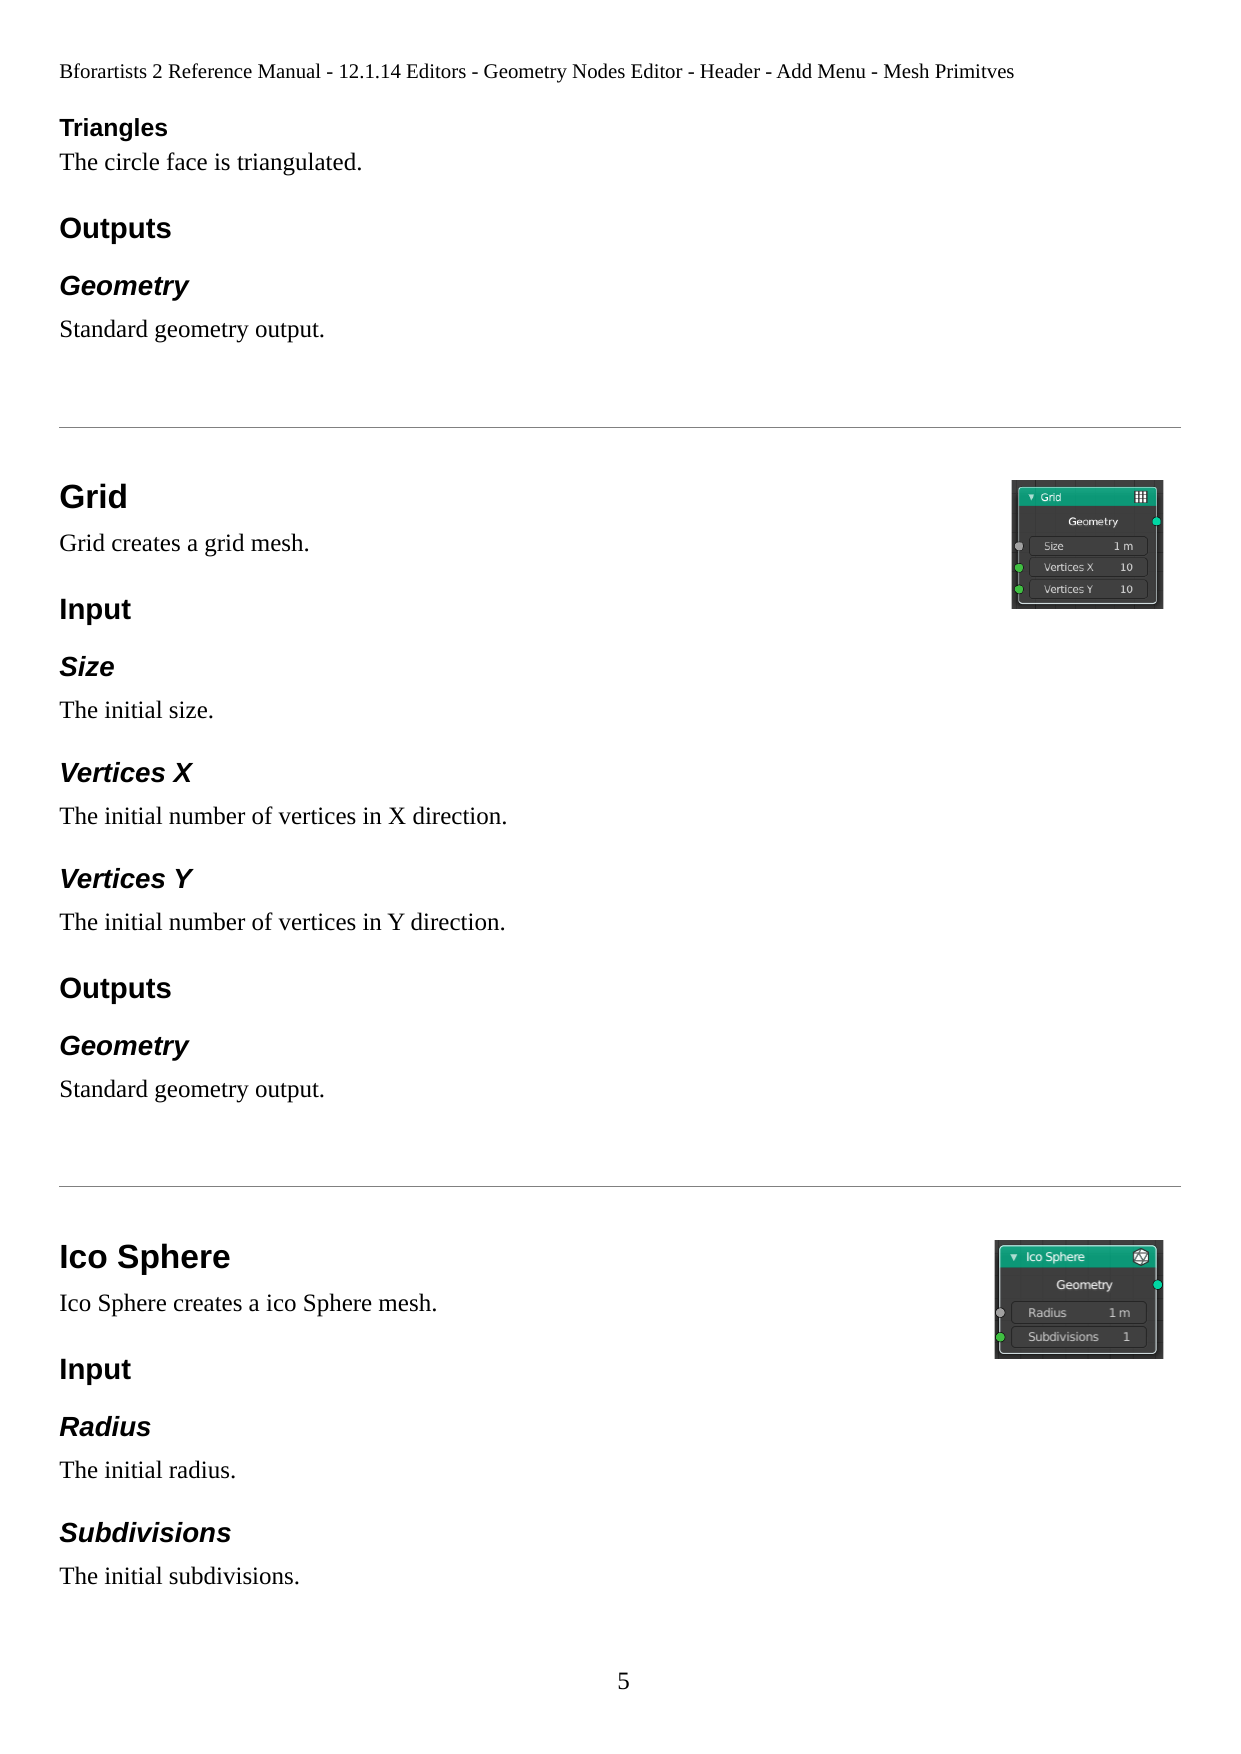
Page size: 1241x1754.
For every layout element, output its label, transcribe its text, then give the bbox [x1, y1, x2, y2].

subtitle Vertices X [59, 757, 1181, 789]
text Grid creates a grid mesh. [59, 528, 1011, 557]
subtitle Geometry [59, 270, 1181, 302]
subtitle Vertices Y [59, 863, 1181, 894]
subtitle Ico Sphere [59, 1237, 1181, 1276]
subtitle Geometry [59, 1029, 1181, 1061]
text The initial size. [59, 695, 1181, 724]
subtitle Input [59, 592, 1181, 626]
subtitle Outputs [59, 211, 1181, 245]
subtitle Subdivisions [59, 1516, 1181, 1548]
text The circle face is triangulated. [59, 147, 1181, 176]
text The initial number of vertices in X direction. [59, 801, 1181, 830]
text Standard geometry output. [59, 1074, 1181, 1103]
subtitle Outputs [59, 971, 1181, 1004]
picture [994, 1240, 1164, 1359]
text The initial radius. [59, 1455, 1181, 1484]
subtitle Input [59, 1352, 1181, 1386]
subtitle Radius [59, 1411, 1181, 1442]
subtitle Triangles [59, 113, 1181, 141]
text The initial subdivisions. [59, 1561, 1181, 1589]
text Standard geometry output. [59, 314, 1181, 343]
subtitle Size [59, 651, 1181, 683]
subtitle Grid [59, 477, 1181, 516]
text The initial number of vertices in Y direction. [59, 907, 1181, 936]
picture [1011, 480, 1164, 609]
text Ico Sphere creates a ico Sphere mesh. [59, 1288, 994, 1317]
